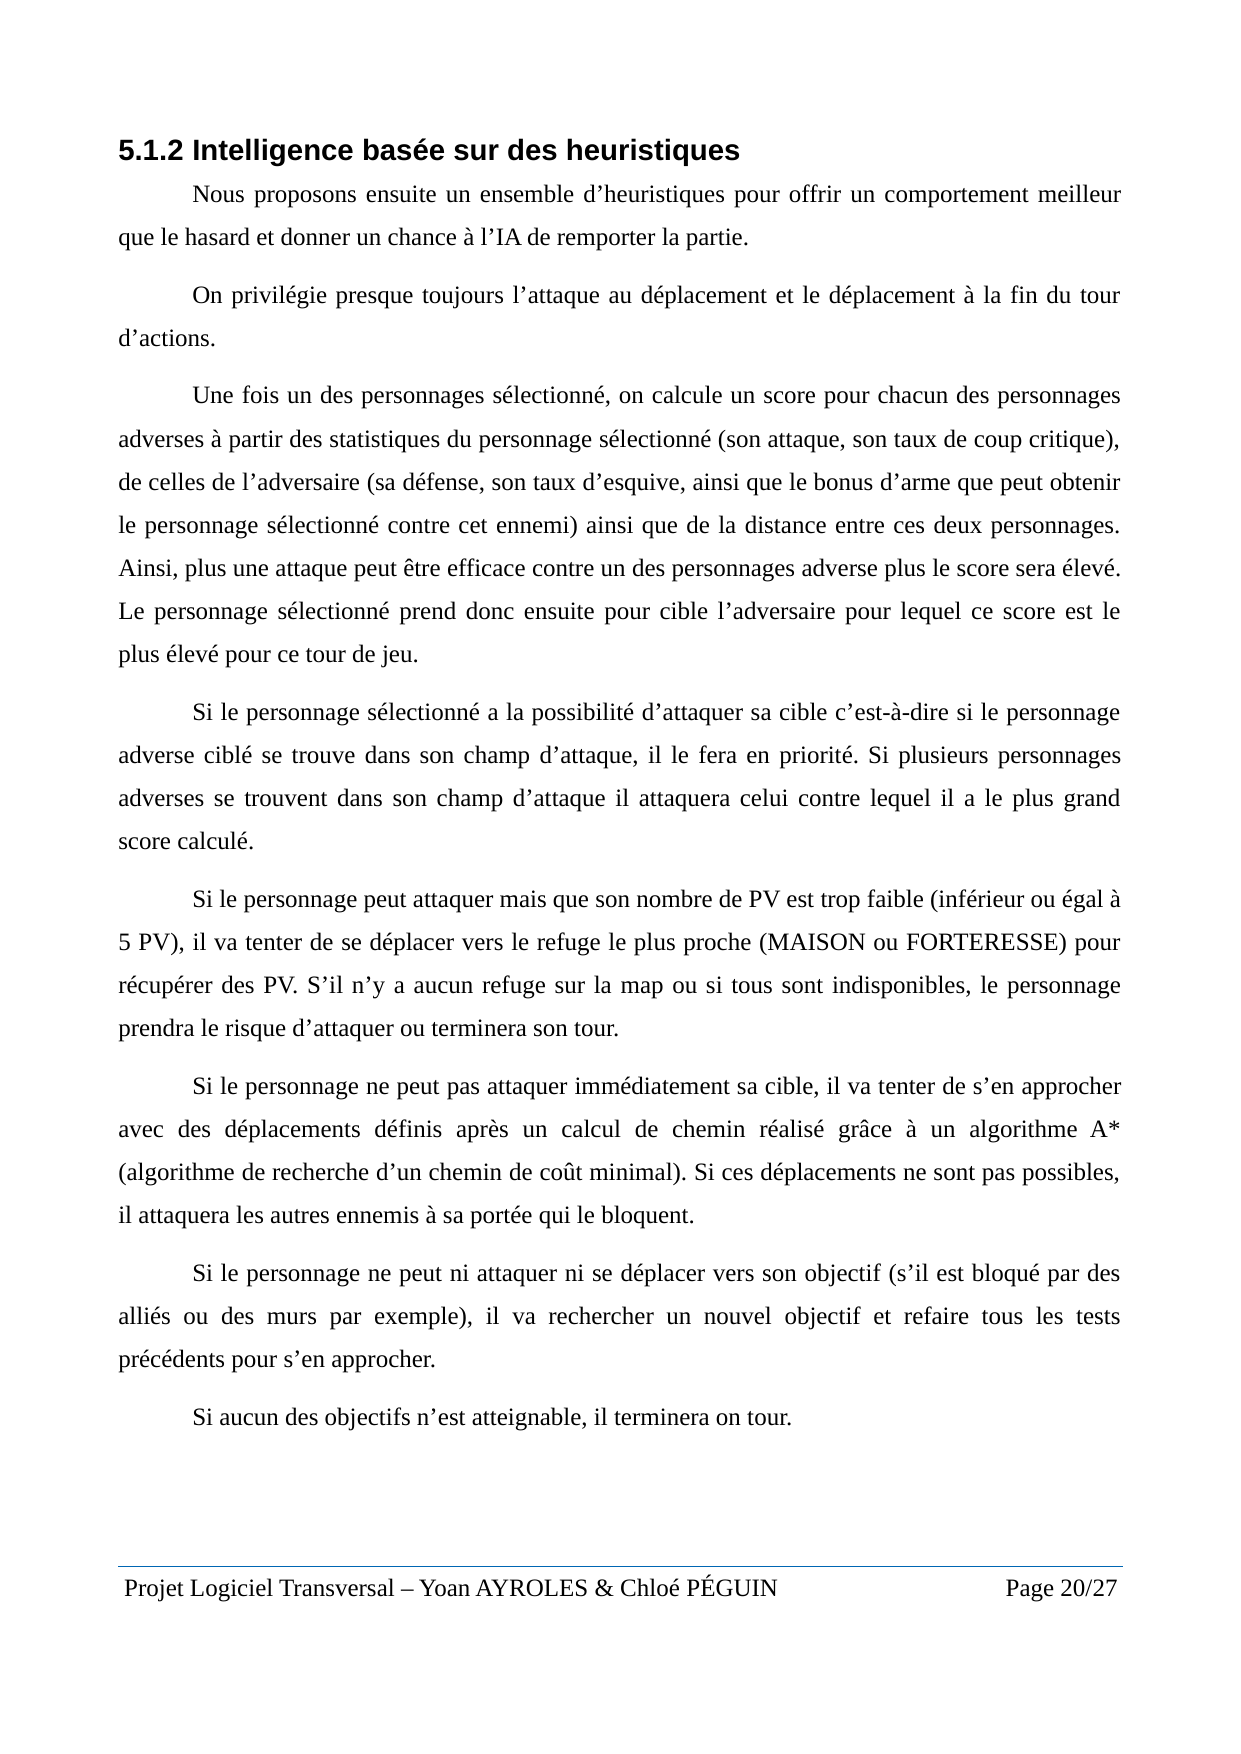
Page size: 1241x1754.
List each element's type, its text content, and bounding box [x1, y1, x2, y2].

text On privilégie presque toujours l’attaque au déplacement et le déplacement à la fin du tour d’actions. [118, 280, 1122, 352]
text Une fois un des personnages sélectionné, on calcule un score pour chacun des personnages adverses à partir des statistiques du personnage sélectionné (son attaque, son taux de coup critique), de celles de l’adversaire (sa défense, son taux d’esquive, ainsi que le bonus d’arme que peut obtenir le personnage sélectionné contre cet ennemi) ainsi que de la distance entre ces deux personnages. Ainsi, plus une attaque peut être efficace contre un des personnages adverse plus le score sera élevé. Le personnage sélectionné prend donc ensuite pour cible l’adversaire pour lequel ce score est le plus élevé pour ce tour de jeu. [118, 381, 1122, 668]
text Nous proposons ensuite un ensemble d’heuristiques pour offrir un comportement meilleur que le hasard et donner un chance à l’IA de remporter la partie. [118, 179, 1122, 251]
text Si le personnage peut attaquer mais que son nombre de PV est trop faible (inférieur ou égal à 5 PV), il va tenter de se déplacer vers le refuge le plus proche (MAISON ou FORTERESSE) pour récupérer des PV. S’il n’y a aucun refuge sur la map ou si tous sont indisponibles, le personnage prendra le risque d’attaquer ou terminera son tour. [118, 884, 1122, 1042]
text Si le personnage sélectionné a la possibilité d’attaquer sa cible c’est-à-dire si le personnage adverse ciblé se trouve dans son champ d’attaque, il le fera en priorité. Si plusieurs personnages adverses se trouvent dans son champ d’attaque il attaquera celui contre lequel il a le plus grand score calculé. [118, 697, 1122, 855]
subtitle Intelligence basée sur des heuristiques [118, 133, 1122, 166]
text Si le personnage ne peut pas attaquer immédiatement sa cible, il va tenter de s’en approcher avec des déplacements définis après un calcul de chemin réalisé grâce à un algorithme A* (algorithme de recherche d’un chemin de coût minimal). Si ces déplacements ne sont pas possibles, il attaquera les autres ennemis à sa portée qui le bloquent. [118, 1071, 1122, 1229]
text Si le personnage ne peut ni attaquer ni se déplacer vers son objectif (s’il est bloqué par des alliés ou des murs par exemple), il va rechercher un nouvel objectif et refaire tous les tests précédents pour s’en approcher. [118, 1258, 1122, 1373]
text Si aucun des objectifs n’est atteignable, il terminera on tour. [118, 1402, 1122, 1431]
